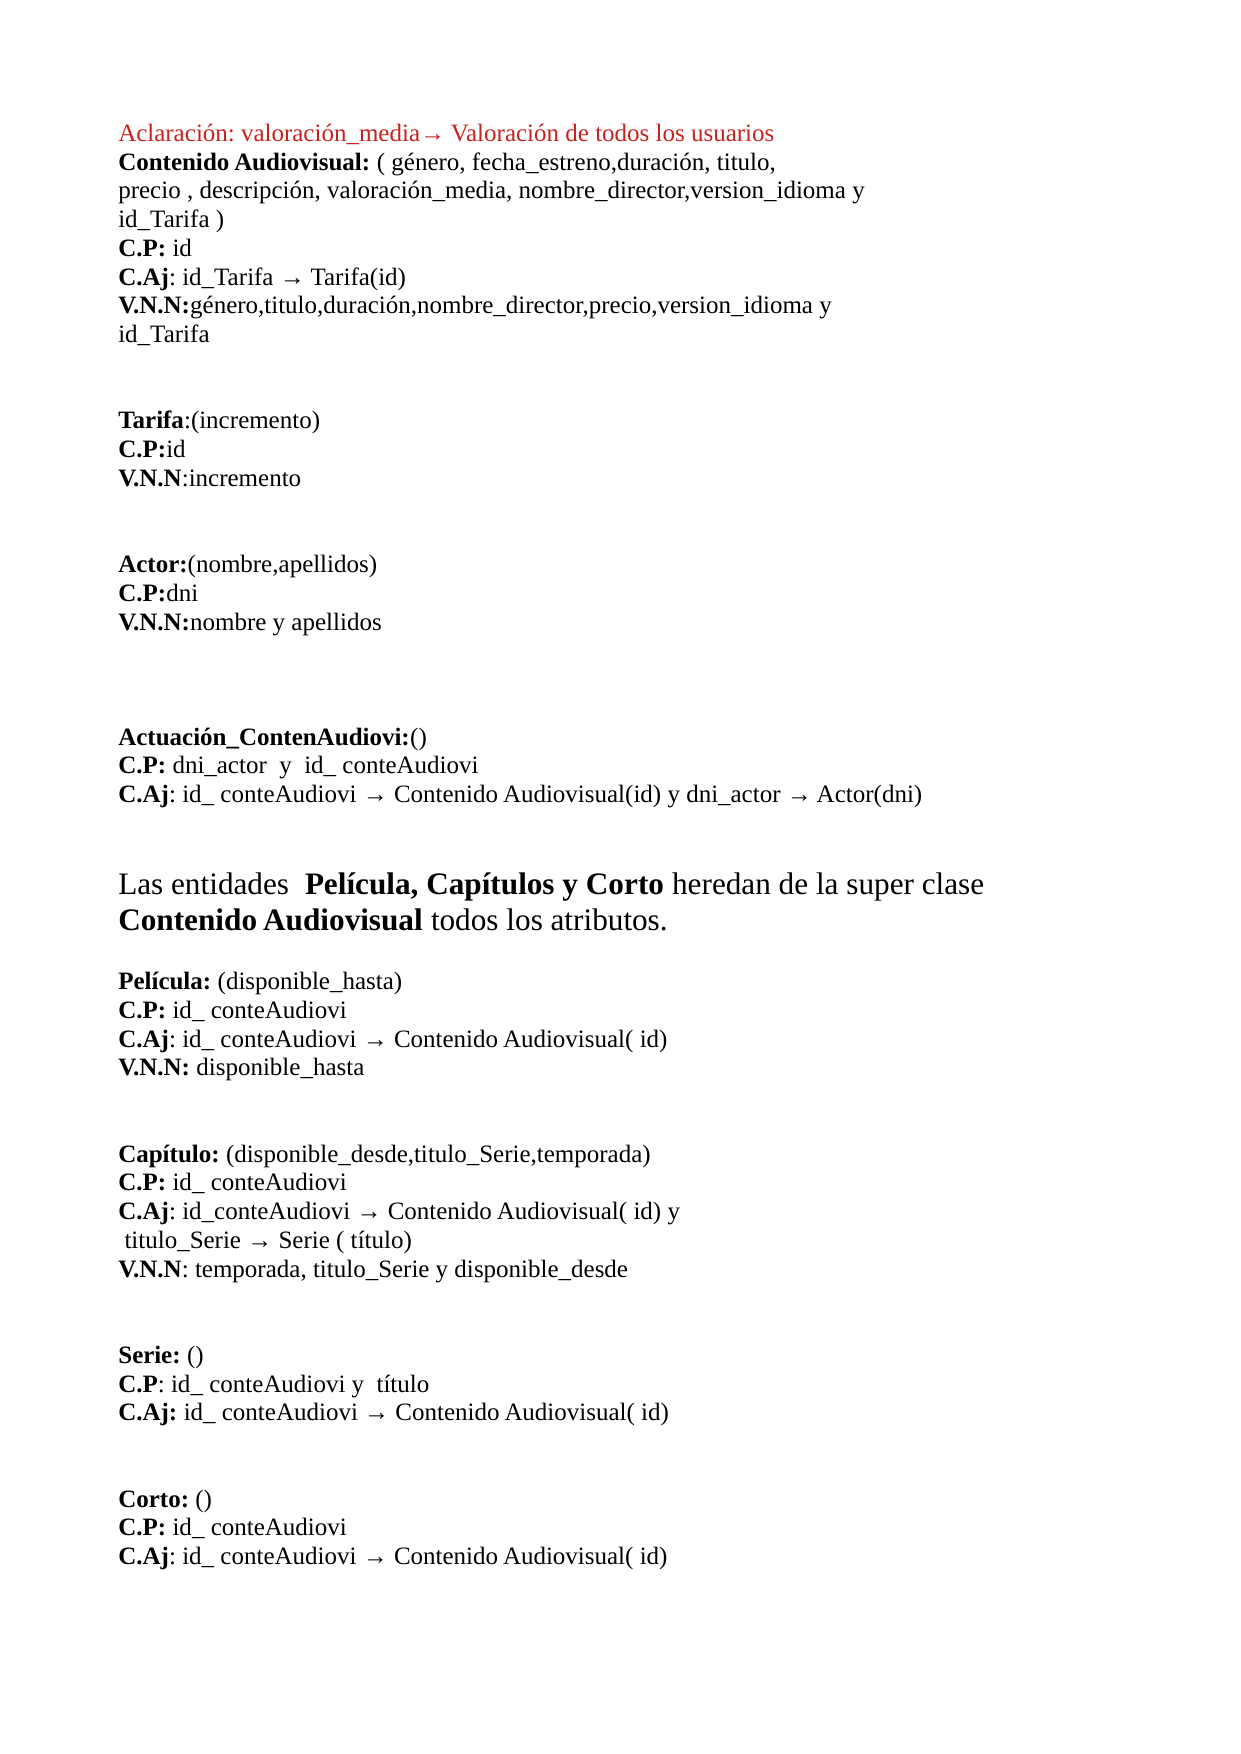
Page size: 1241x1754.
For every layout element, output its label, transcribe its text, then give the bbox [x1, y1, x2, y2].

text id_Tarifa ) [118, 204, 1122, 233]
text C.Aj: id_Tarifa → Tarifa(id) [118, 262, 1122, 291]
text Contenido Audiovisual: ( género, fecha_estreno,duración, titulo, [118, 147, 1122, 176]
text C.Aj: id_conteAudiovi → Contenido Audiovisual( id) y [118, 1196, 1122, 1225]
text C.P: id_ conteAudiovi [118, 1512, 1122, 1541]
text C.P:id [118, 434, 1122, 463]
text C.Aj: id_ conteAudiovi → Contenido Audiovisual( id) [118, 1024, 1122, 1052]
text Película: (disponible_hasta) [118, 966, 1122, 995]
text C.P: dni_actor y id_ conteAudiovi [118, 751, 1122, 779]
text C.P: id [118, 233, 1122, 262]
text Corto: () [118, 1484, 1122, 1512]
text C.P: id_ conteAudiovi y título [118, 1369, 1122, 1397]
text Serie: () [118, 1340, 1122, 1369]
text V.N.N: temporada, titulo_Serie y disponible_desde [118, 1254, 1122, 1282]
text V.N.N:nombre y apellidos [118, 607, 1122, 636]
text Las entidades Película, Capítulos y Corto heredan de la super clase [118, 866, 1122, 902]
text V.N.N:incremento [118, 463, 1122, 492]
text C.P: id_ conteAudiovi [118, 995, 1122, 1024]
text Tarifa:(incremento) [118, 406, 1122, 434]
text V.N.N:género,titulo,duración,nombre_director,precio,version_idioma y [118, 291, 1122, 319]
text precio , descripción, valoración_media, nombre_director,version_idioma y [118, 176, 1122, 204]
text Actor:(nombre,apellidos) [118, 549, 1122, 578]
text Capítulo: (disponible_desde,titulo_Serie,temporada) [118, 1139, 1122, 1167]
text C.P: id_ conteAudiovi [118, 1167, 1122, 1196]
text C.Aj: id_ conteAudiovi → Contenido Audiovisual( id) [118, 1397, 1122, 1426]
text titulo_Serie → Serie ( título) [118, 1225, 1122, 1254]
text Contenido Audiovisual todos los atributos. [118, 902, 1122, 937]
text Aclaración: valoración_media→ Valoración de todos los usuarios [118, 118, 1122, 147]
text id_Tarifa [118, 319, 1122, 348]
text Actuación_ContenAudiovi:() [118, 722, 1122, 751]
text C.P:dni [118, 578, 1122, 607]
text C.Aj: id_ conteAudiovi → Contenido Audiovisual( id) [118, 1541, 1122, 1570]
text V.N.N: disponible_hasta [118, 1052, 1122, 1081]
text C.Aj: id_ conteAudiovi → Contenido Audiovisual(id) y dni_actor → Actor(dni) [118, 779, 1122, 808]
